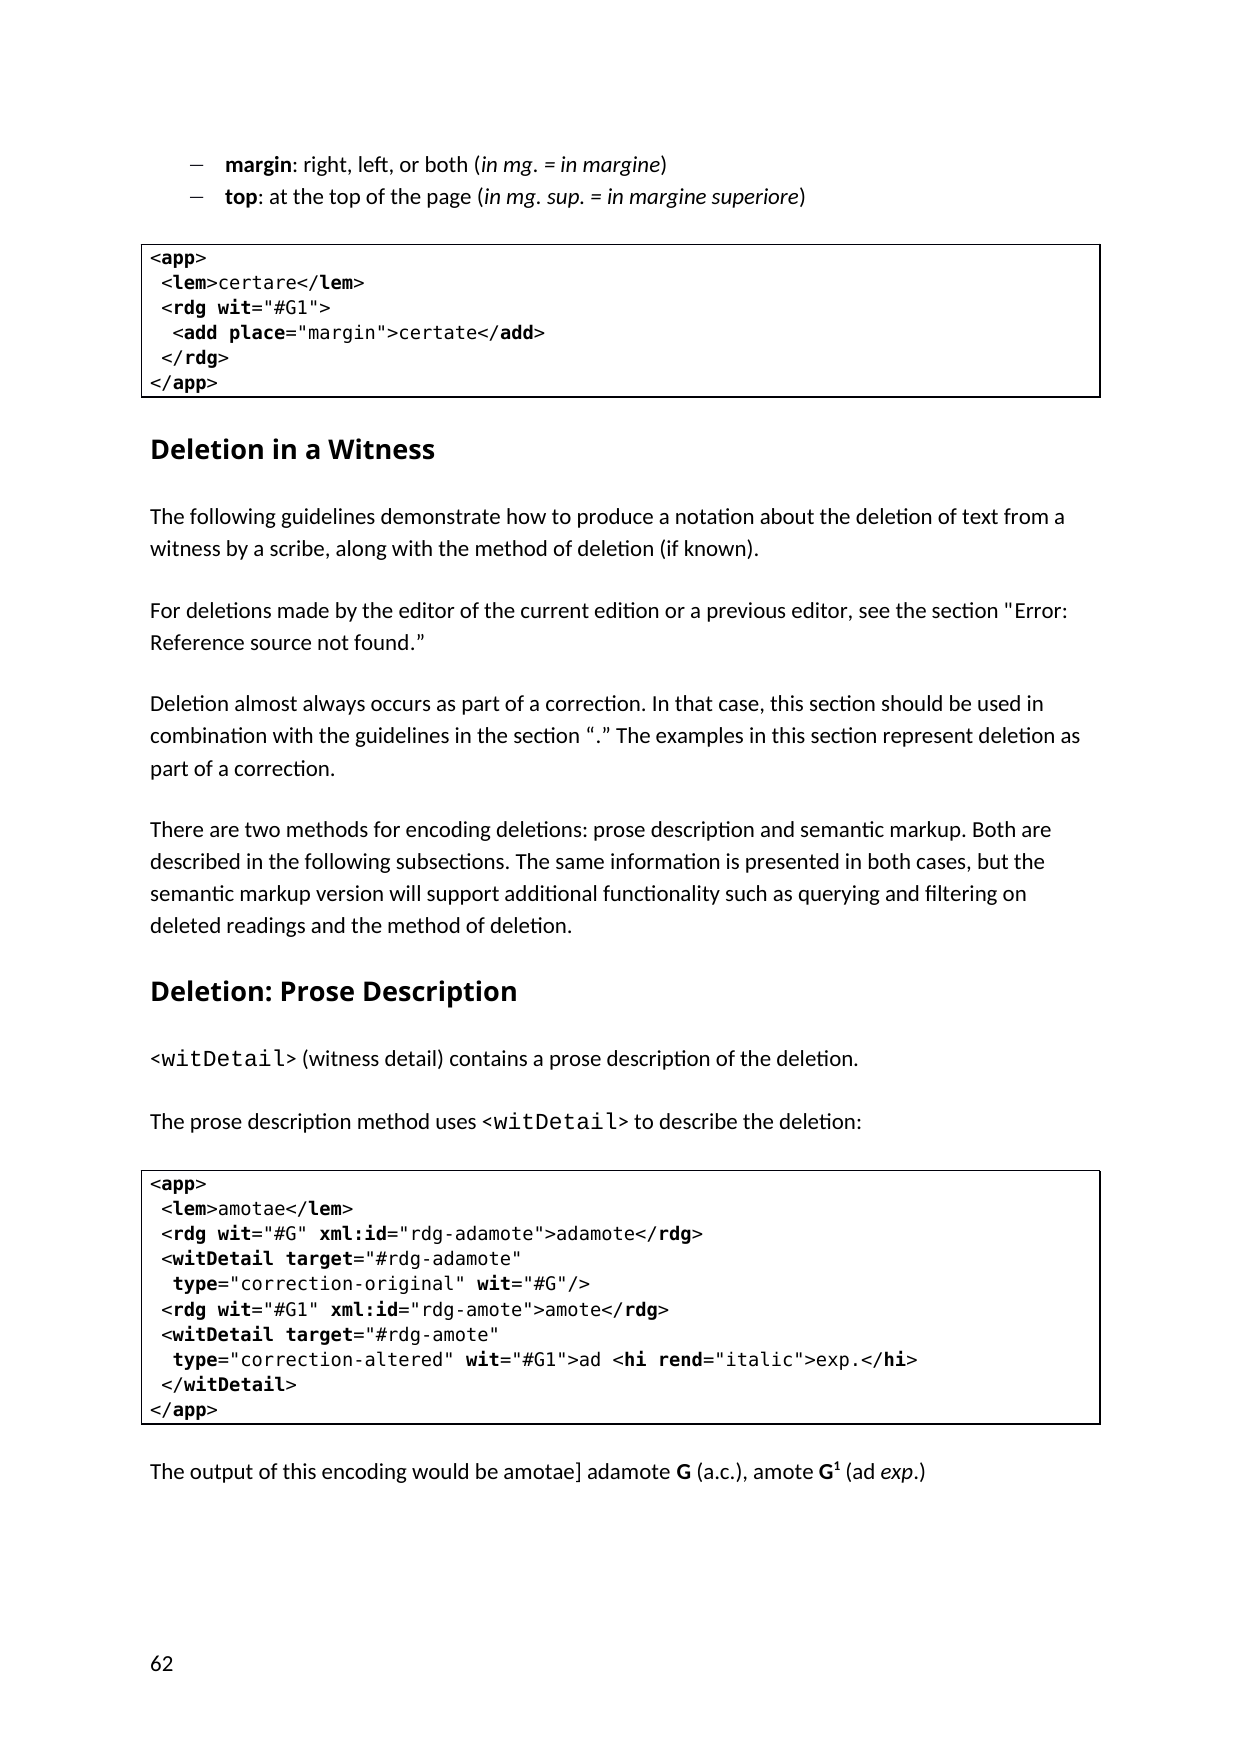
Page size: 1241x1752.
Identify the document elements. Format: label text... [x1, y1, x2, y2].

text <witDetail> (witness detail) contains a prose description of the deletion. [150, 1044, 1090, 1074]
text The output of this encoding would be amotae] adamote G (a.c.), amote G1 (ad exp.) [150, 1457, 1090, 1485]
text The prose description method uses <witDetail> to describe the deletion: [150, 1107, 1090, 1136]
list margin: right, left, or both (in mg. = in margine) [187, 150, 1090, 178]
text Deletion almost always occurs as part of a correction. In that case, this section should be used in combination with the guidelines in the section “.” The examples in this section represent deletion as part of a correction. [150, 689, 1090, 782]
text <app> <lem>amotae</lem> <rdg wit="#G" xml:id="rdg-adamote">adamote</rdg> <witDetail target="#rdg-adamote" type="correction-original" wit="#G"/> <rdg wit="#G1" xml:id="rdg-amote">amote</rdg> <witDetail target="#rdg-amote" type="correction-altered" wit="#G1">ad <hi rend="italic">exp.</hi> </witDetail> </app> [142, 1171, 1099, 1423]
text There are two methods for encoding deletions: prose description and semantic markup. Both are described in the following subsections. The same information is presented in both cases, but the semantic markup version will support additional functionality such as querying and filtering on deleted readings and the method of deletion. [150, 815, 1090, 939]
subtitle Deletion: Prose Description [150, 973, 1090, 1010]
text The following guidelines demonstrate how to produce a notation about the deletion of text from a witness by a scribe, along with the method of deletion (if known). [150, 502, 1090, 562]
text For deletions made by the editor of the current edition or a previous editor, see the section "Error: Reference source not found.” [150, 596, 1090, 656]
text <app> <lem>certare</lem> <rdg wit="#G1"> <add place="margin">certate</add> </rdg> </app> [142, 245, 1099, 396]
subtitle Deletion in a Witness [150, 431, 1090, 467]
list top: at the top of the page (in mg. sup. = in margine superiore) [187, 182, 1090, 210]
